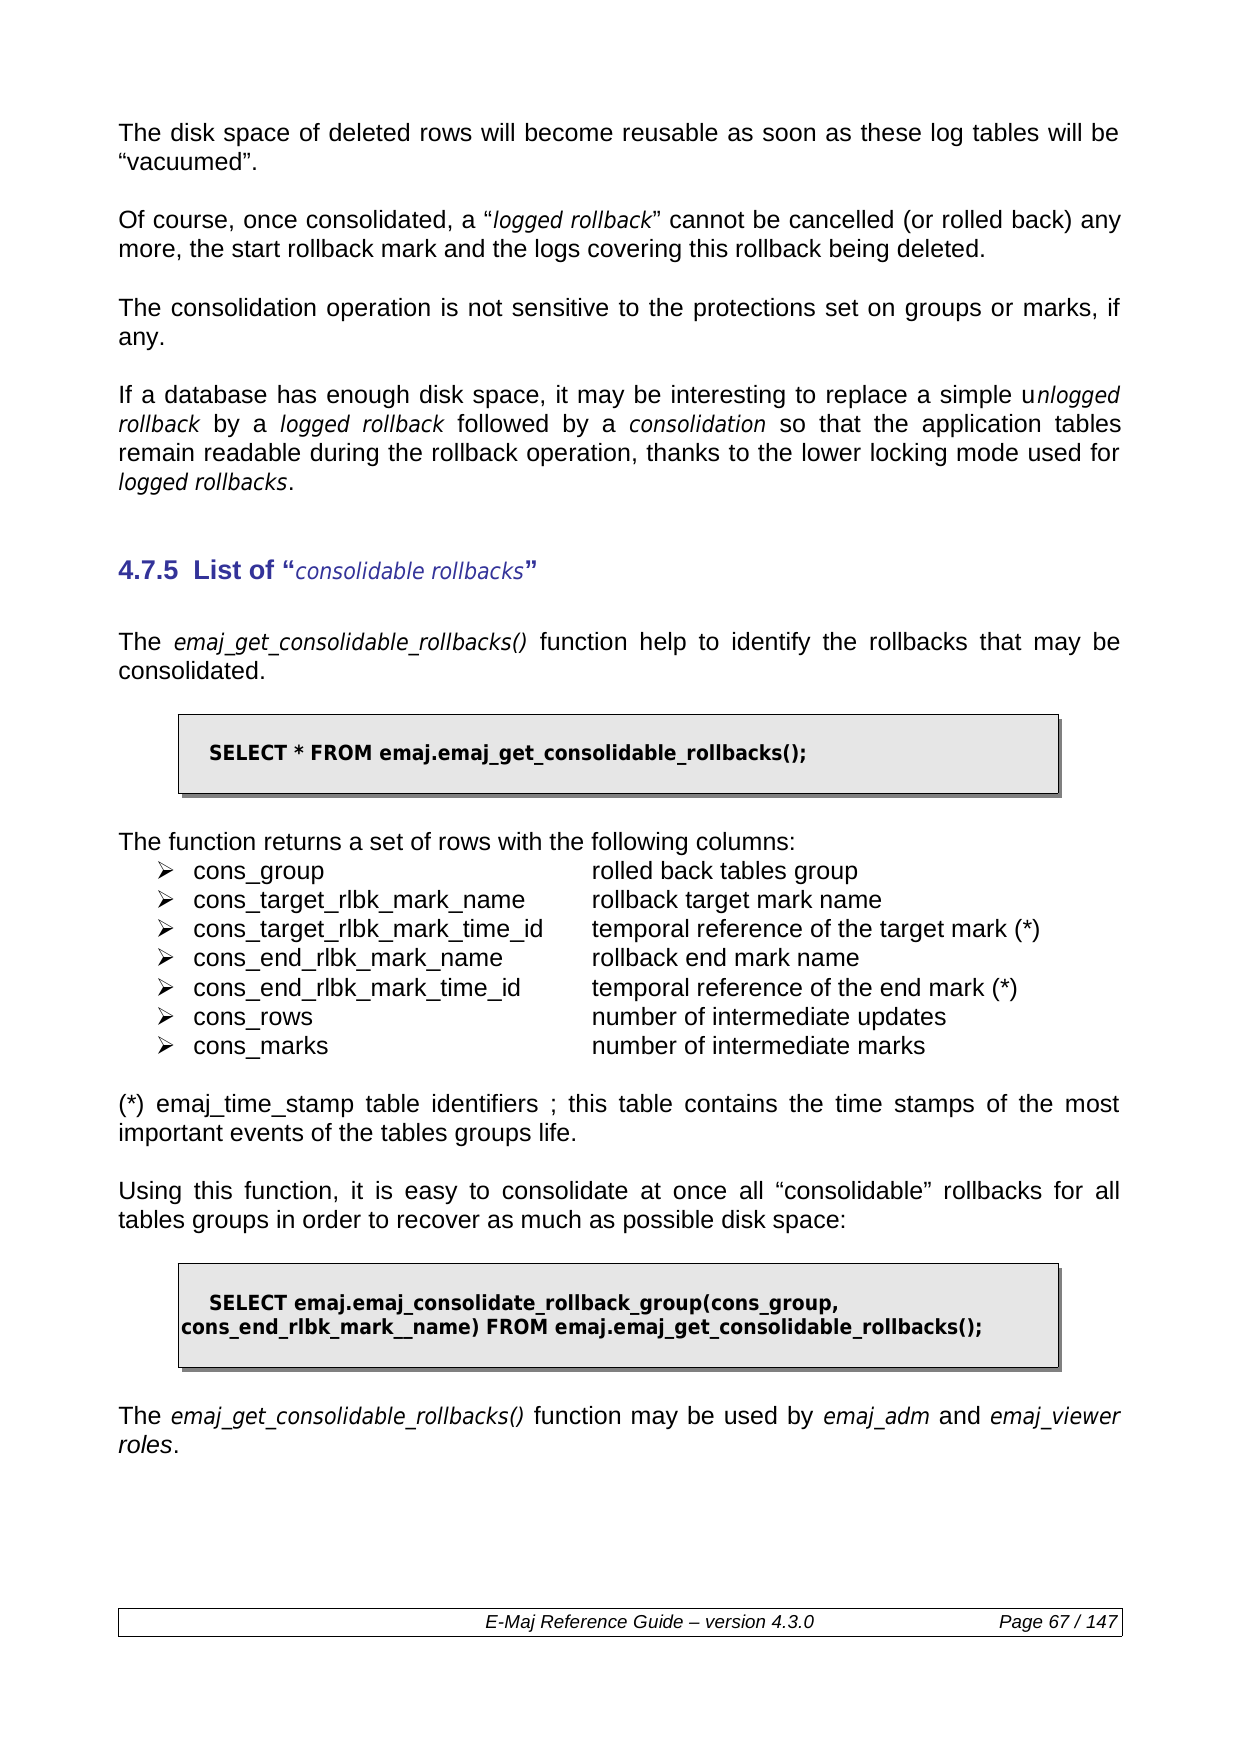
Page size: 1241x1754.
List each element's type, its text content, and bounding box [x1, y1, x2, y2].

text The disk space of deleted rows will become reusable as soon as these log tables will be “vacuumed”. [118, 118, 1122, 176]
list cons_end_rlbk_mark_name rollback end mark name [156, 943, 1122, 972]
list cons_target_rlbk_mark_time_id temporal reference of the target mark (*) [156, 914, 1122, 943]
list cons_target_rlbk_mark_name rollback target mark name [156, 885, 1122, 914]
text The function returns a set of rows with the following columns: [118, 827, 1122, 856]
text SELECT emaj.emaj_consolidate_rollback_group(cons_group, cons_end_rlbk_mark__name) FROM emaj.emaj_get_consolidable_rollbacks(); [179, 1287, 1058, 1336]
list cons_rows number of intermediate updates [156, 1001, 1122, 1031]
text The emaj_get_consolidable_rollbacks() function help to identify the rollbacks that may be consolidated. [118, 627, 1122, 685]
text Of course, once consolidated, a “logged rollback” cannot be cancelled (or rolled back) any more, the start rollback mark and the logs covering this rollback being deleted. [118, 205, 1122, 263]
text The emaj_get_consolidable_rollbacks() function may be used by emaj_adm and emaj_viewer roles. [118, 1401, 1122, 1459]
text The consolidation operation is not sensitive to the protections set on groups or marks, if any. [118, 292, 1122, 351]
subtitle List of “consolidable rollbacks” [118, 554, 1122, 585]
text Using this function, it is easy to consolidate at once all “consolidable” rollbacks for all tables groups in order to recover as much as possible disk space: [118, 1176, 1122, 1234]
text (*) emaj_time_stamp table identifiers ; this table contains the time stamps of the most important events of the tables groups life. [118, 1089, 1122, 1147]
list cons_group rolled back tables group [156, 856, 1122, 885]
list cons_marks number of intermediate marks [156, 1031, 1122, 1059]
list cons_end_rlbk_mark_time_id temporal reference of the end mark (*) [156, 972, 1122, 1001]
text SELECT * FROM emaj.emaj_get_consolidable_rollbacks(); [179, 738, 1058, 763]
text If a database has enough disk space, it may be interesting to replace a simple unlogged rollback by a logged rollback followed by a consolidation so that the application tables remain readable during the rollback operation, thanks to the lower locking mode used for logged rollbacks. [118, 380, 1122, 496]
